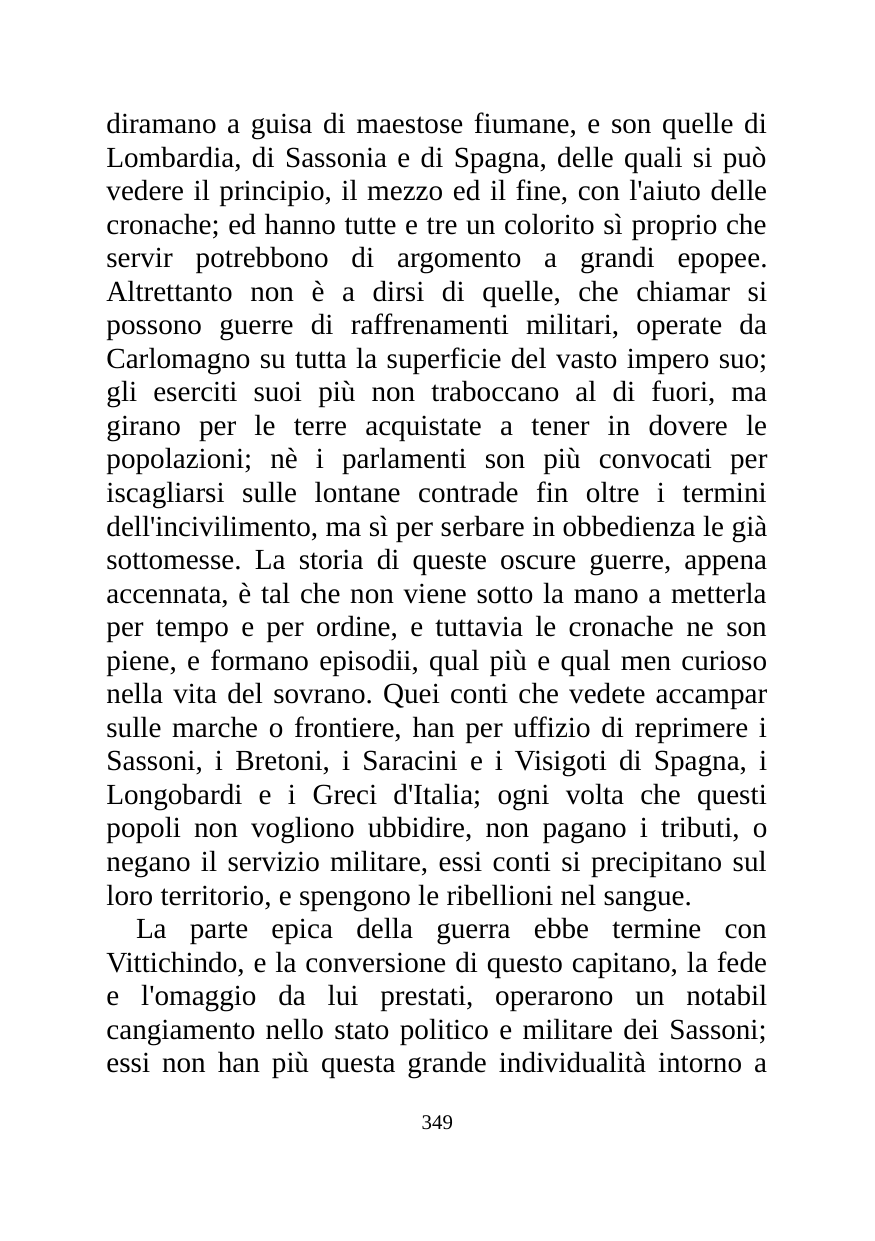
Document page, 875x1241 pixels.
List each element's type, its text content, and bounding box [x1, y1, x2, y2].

text diramano a guisa di maestose fiumane, e son quelle di Lombardia, di Sassonia e di Spagna, delle quali si può vedere il principio, il mezzo ed il fine, con l'aiuto delle cronache; ed hanno tutte e tre un colorito sì proprio che servir potrebbono di argomento a grandi epopee. Altrettanto non è a dirsi di quelle, che chiamar si possono guerre di raffrenamenti militari, operate da Carlomagno su tutta la superficie del vasto impero suo; gli eserciti suoi più non traboccano al di fuori, ma girano per le terre acquistate a tener in dovere le popolazioni; nè i parlamenti son più convocati per iscagliarsi sulle lontane contrade fin oltre i termini dell'incivilimento, ma sì per serbare in obbedienza le già sottomesse. La storia di queste oscure guerre, appena accennata, è tal che non viene sotto la mano a metterla per tempo e per ordine, e tuttavia le cronache ne son piene, e formano episodii, qual più e qual men curioso nella vita del sovrano. Quei conti che vedete accampar sulle marche o frontiere, han per uffizio di reprimere i Sassoni, i Bretoni, i Saracini e i Visigoti di Spagna, i Longobardi e i Greci d'Italia; ogni volta che questi popoli non vogliono ubbidire, non pagano i tributi, o negano il servizio militare, essi conti si precipitano sul loro territorio, e spengono le ribellioni nel sangue. [106, 106, 768, 911]
text La parte epica della guerra ebbe termine con Vittichindo, e la conversione di questo capitano, la fede e l'omaggio da lui prestati, operarono un notabil cangiamento nello stato politico e militare dei Sassoni; essi non han più questa grande individualità intorno a [106, 911, 768, 1079]
